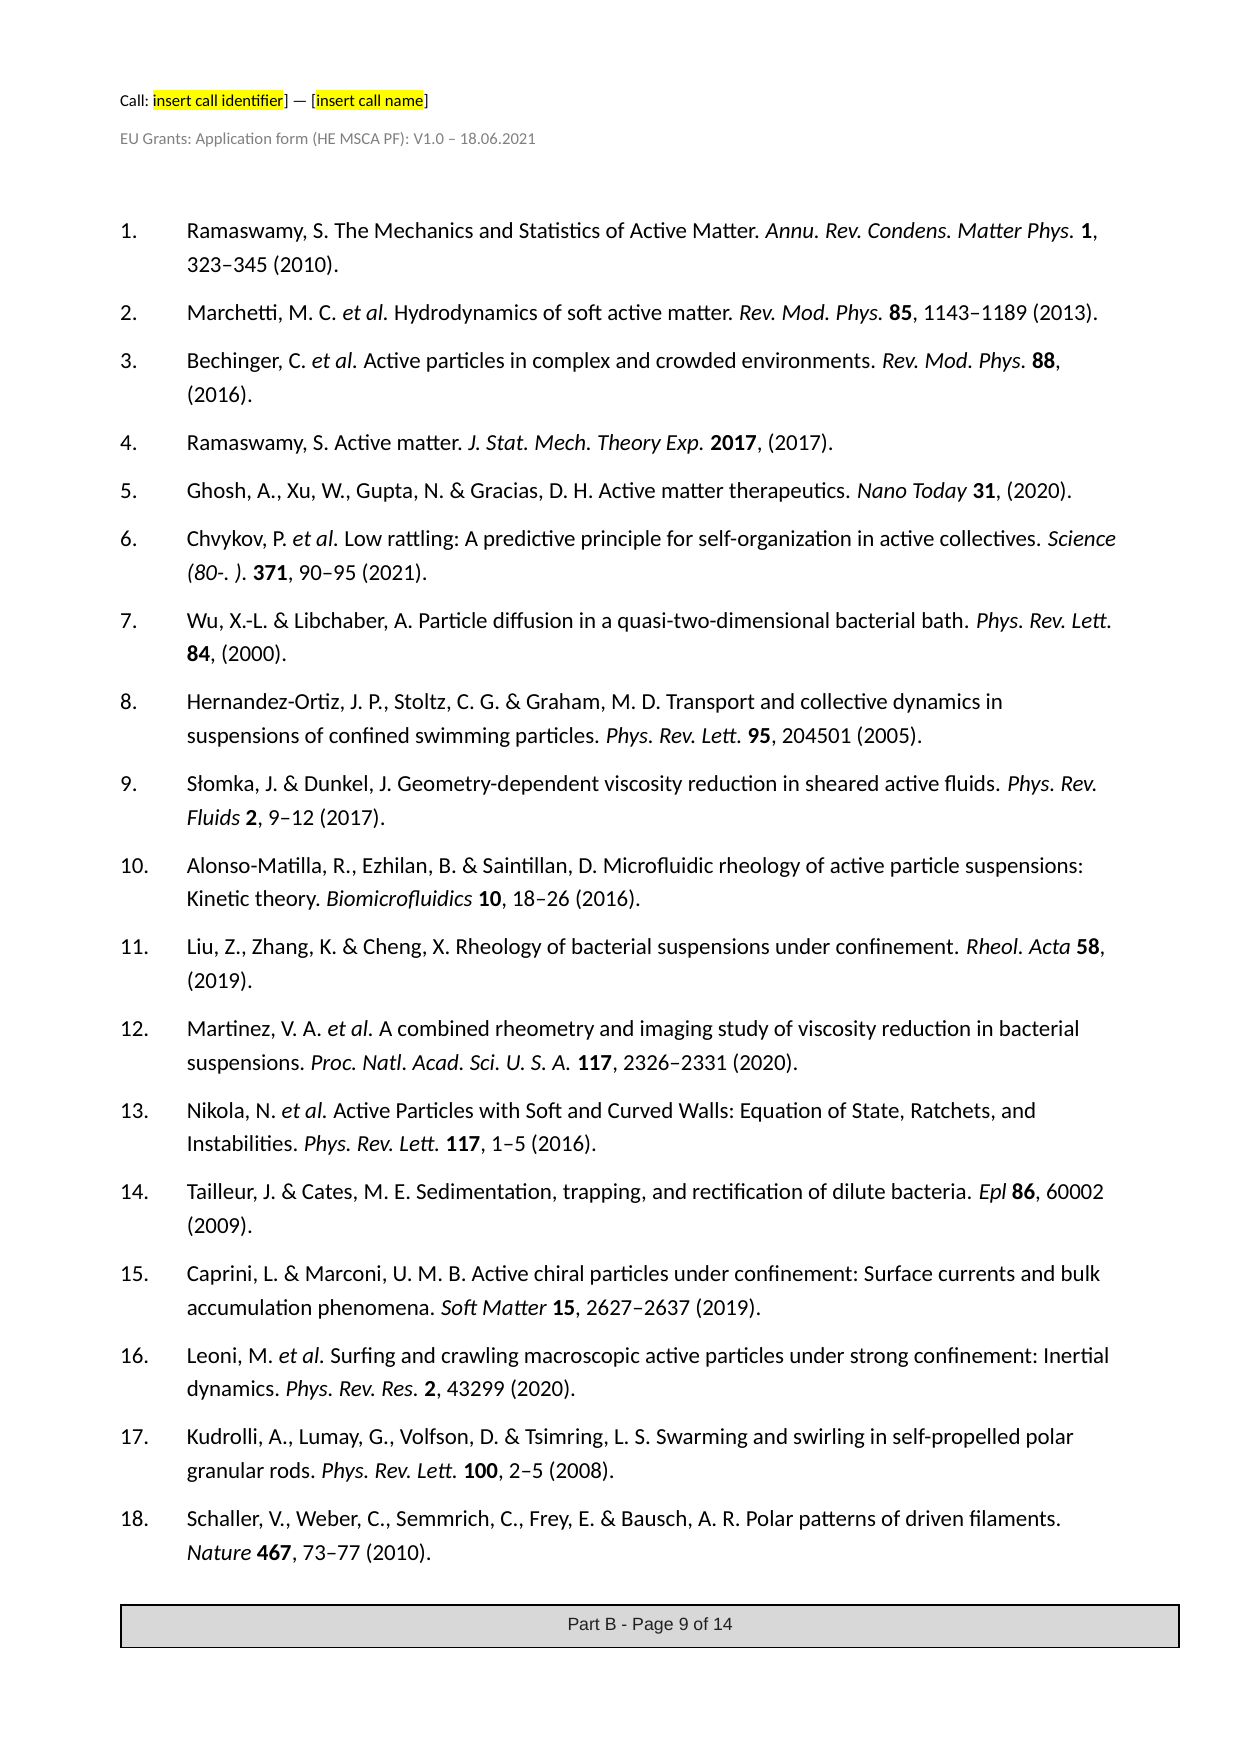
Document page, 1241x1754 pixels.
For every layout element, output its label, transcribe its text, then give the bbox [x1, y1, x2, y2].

text 3. Bechinger, C. et al. Active particles in complex and crowded environments. Rev. Mod. Phys. 88, (2016). [120, 346, 1121, 408]
text 1. Ramaswamy, S. The Mechanics and Statistics of Active Matter. Annu. Rev. Condens. Matter Phys. 1, 323–345 (2010). [120, 216, 1121, 278]
text 13. Nikola, N. et al. Active Particles with Soft and Curved Walls: Equation of State, Ratchets, and Instabilities. Phys. Rev. Lett. 117, 1–5 (2016). [120, 1096, 1121, 1157]
text 18. Schaller, V., Weber, C., Semmrich, C., Frey, E. & Bausch, A. R. Polar patterns of driven filaments. Nature 467, 73–77 (2010). [120, 1504, 1121, 1566]
text 6. Chvykov, P. et al. Low rattling: A predictive principle for self-organization in active collectives. Science (80-. ). 371, 90–95 (2021). [120, 524, 1121, 586]
text 2. Marchetti, M. C. et al. Hydrodynamics of soft active matter. Rev. Mod. Phys. 85, 1143–1189 (2013). [120, 298, 1121, 326]
text 17. Kudrolli, A., Lumay, G., Volfson, D. & Tsimring, L. S. Swarming and swirling in self-propelled polar granular rods. Phys. Rev. Lett. 100, 2–5 (2008). [120, 1422, 1121, 1484]
text 4. Ramaswamy, S. Active matter. J. Stat. Mech. Theory Exp. 2017, (2017). [120, 428, 1121, 456]
text 12. Martinez, V. A. et al. A combined rheometry and imaging study of viscosity reduction in bacterial suspensions. Proc. Natl. Acad. Sci. U. S. A. 117, 2326–2331 (2020). [120, 1014, 1121, 1076]
text 5. Ghosh, A., Xu, W., Gupta, N. & Gracias, D. H. Active matter therapeutics. Nano Today 31, (2020). [120, 476, 1121, 504]
text 7. Wu, X.-L. & Libchaber, A. Particle diffusion in a quasi-two-dimensional bacterial bath. Phys. Rev. Lett. 84, (2000). [120, 606, 1121, 667]
text 16. Leoni, M. et al. Surfing and crawling macroscopic active particles under strong confinement: Inertial dynamics. Phys. Rev. Res. 2, 43299 (2020). [120, 1341, 1121, 1402]
text 11. Liu, Z., Zhang, K. & Cheng, X. Rheology of bacterial suspensions under confinement. Rheol. Acta 58, (2019). [120, 932, 1121, 994]
text 9. Słomka, J. & Dunkel, J. Geometry-dependent viscosity reduction in sheared active fluids. Phys. Rev. Fluids 2, 9–12 (2017). [120, 769, 1121, 831]
text 10. Alonso-Matilla, R., Ezhilan, B. & Saintillan, D. Microfluidic rheology of active particle suspensions: Kinetic theory. Biomicrofluidics 10, 18–26 (2016). [120, 851, 1121, 912]
text 8. Hernandez-Ortiz, J. P., Stoltz, C. G. & Graham, M. D. Transport and collective dynamics in suspensions of confined swimming particles. Phys. Rev. Lett. 95, 204501 (2005). [120, 687, 1121, 749]
text 14. Tailleur, J. & Cates, M. E. Sedimentation, trapping, and rectification of dilute bacteria. Epl 86, 60002 (2009). [120, 1177, 1121, 1239]
text 15. Caprini, L. & Marconi, U. M. B. Active chiral particles under confinement: Surface currents and bulk accumulation phenomena. Soft Matter 15, 2627–2637 (2019). [120, 1259, 1121, 1321]
